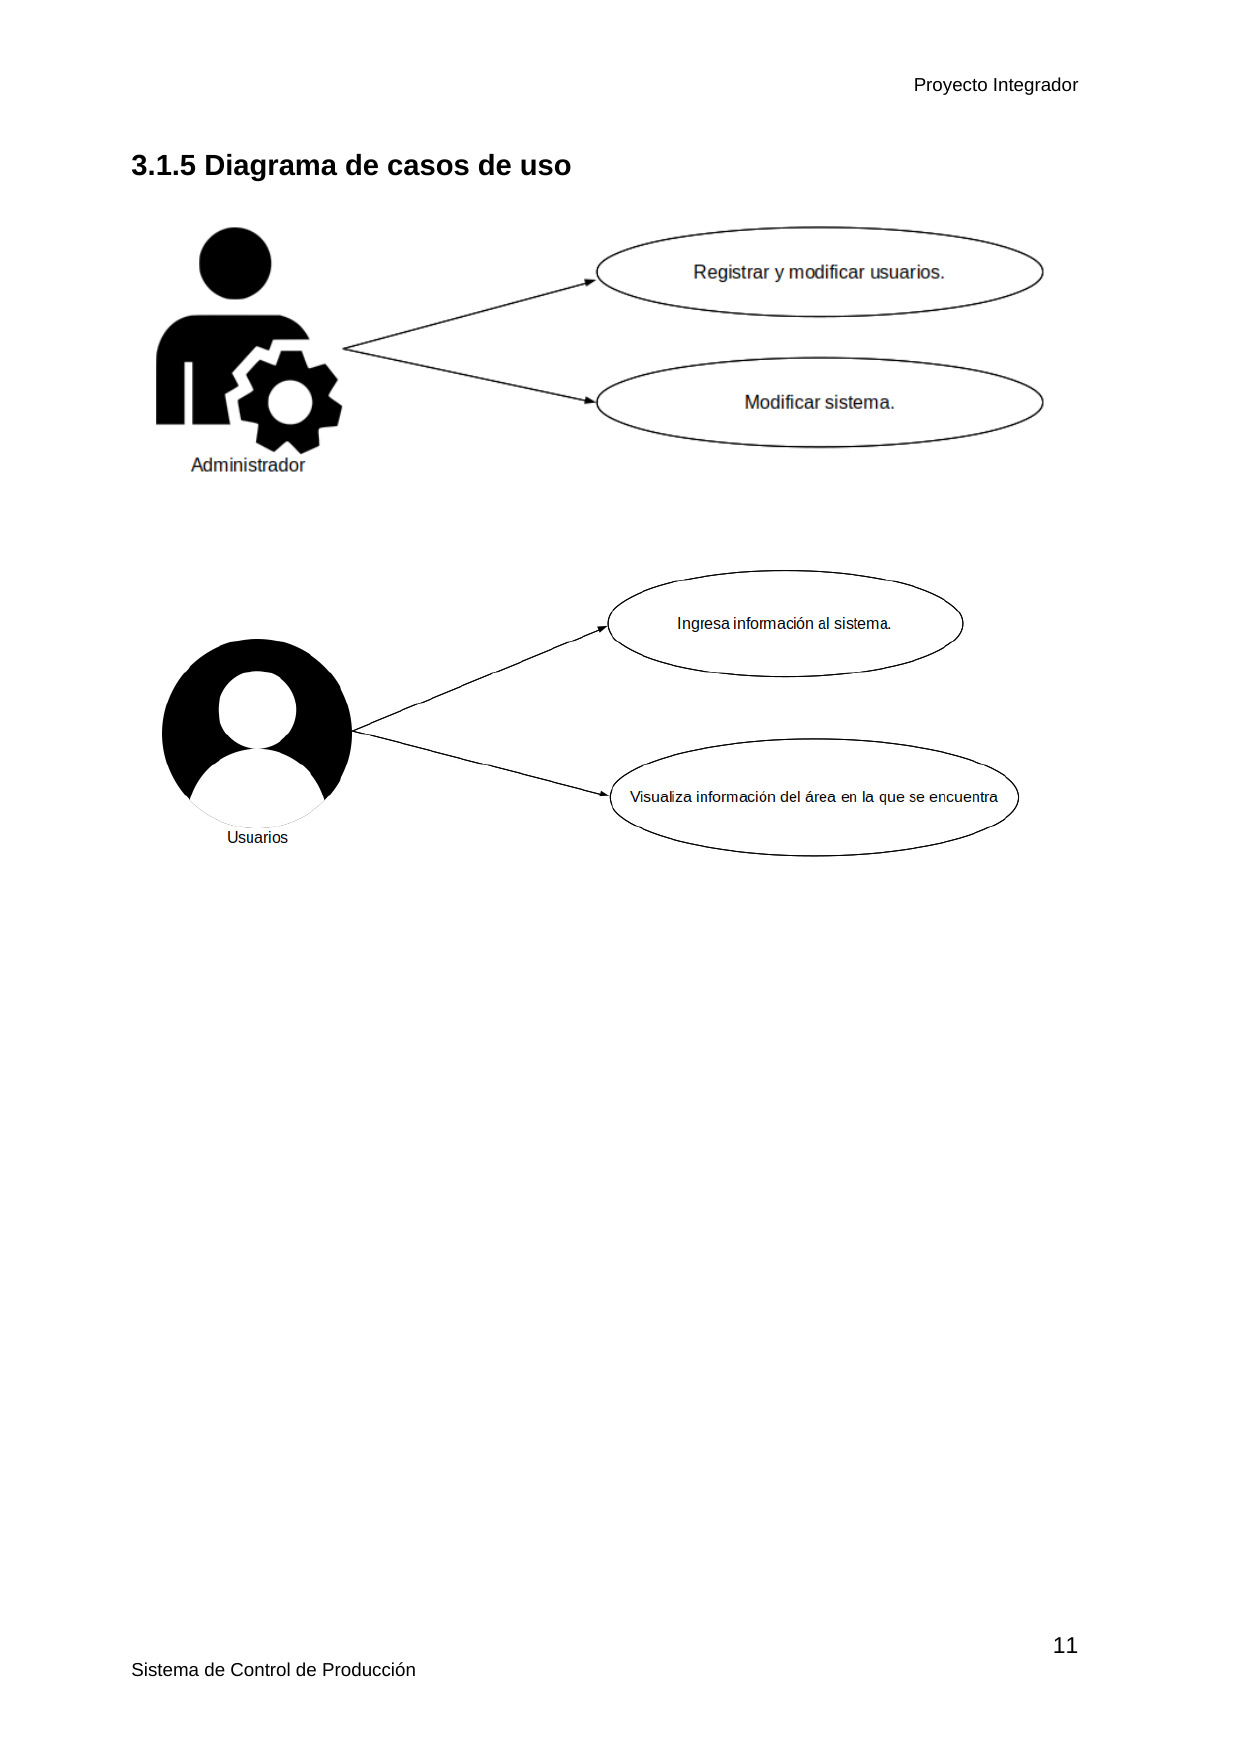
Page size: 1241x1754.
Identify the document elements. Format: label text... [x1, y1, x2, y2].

picture [146, 547, 1039, 881]
text 3.1.5 Diagrama de casos de uso [131, 148, 1078, 181]
picture [135, 206, 1073, 498]
